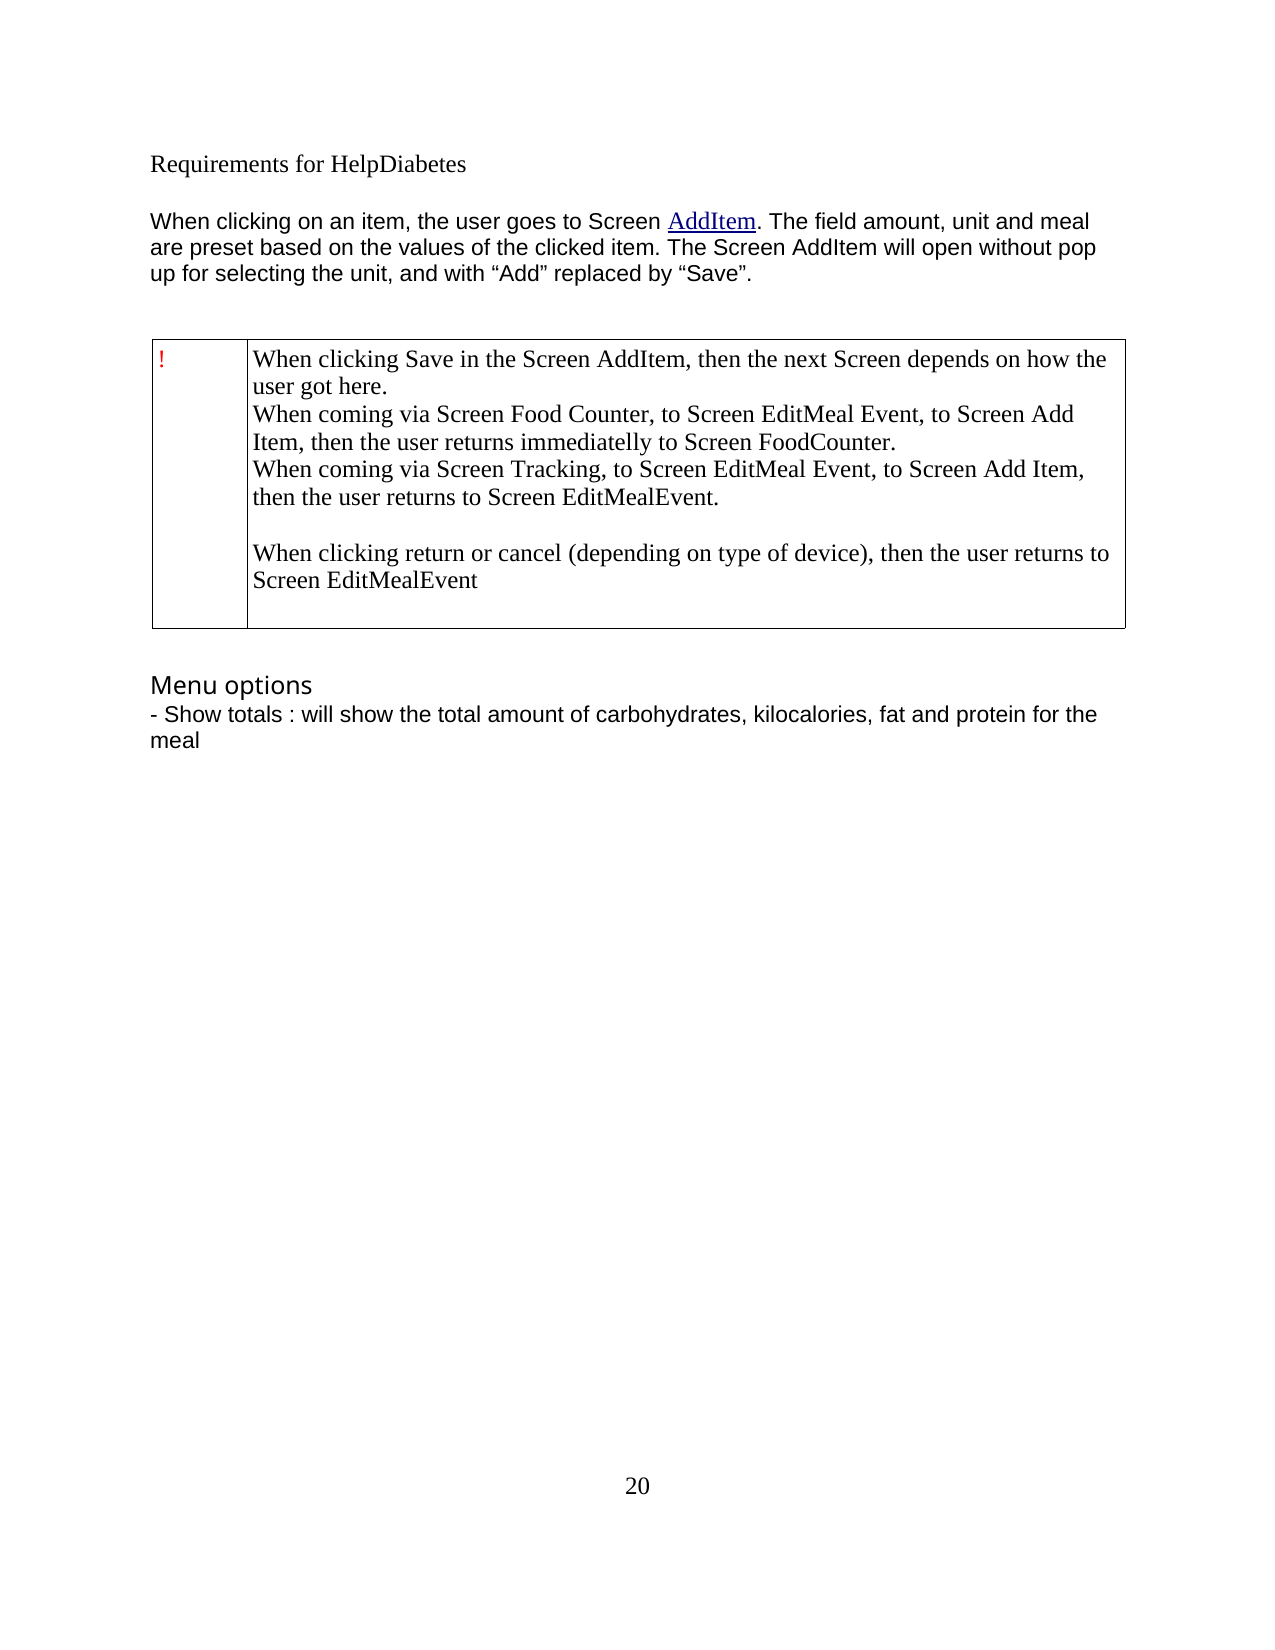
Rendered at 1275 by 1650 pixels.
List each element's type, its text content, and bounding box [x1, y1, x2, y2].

table_header ! [153, 340, 247, 627]
text Menu options [150, 668, 1125, 702]
text - Show totals : will show the total amount of carbohydrates, kilocalories, fat and protein for the meal [150, 702, 1125, 753]
text When clicking on an item, the user goes to Screen AddItem. The field amount, unit and meal are preset based on the values of the clicked item. The Screen AddItem will open without pop up for selecting the unit, and with “Add” replaced by “Save”. [150, 207, 1125, 286]
table_header When clicking Save in the Screen AddItem, then the next Screen depends on how the user got here. When coming via Screen Food Counter, to Screen EditMeal Event, to Screen Add Item, then the user returns immediatelly to Screen FoodCounter. When coming via Screen Tracking, to Screen EditMeal Event, to Screen Add Item, then the user returns to Screen EditMealEvent. When clicking return or cancel (depending on type of device), then the user returns to Screen EditMealEvent [248, 340, 1125, 627]
